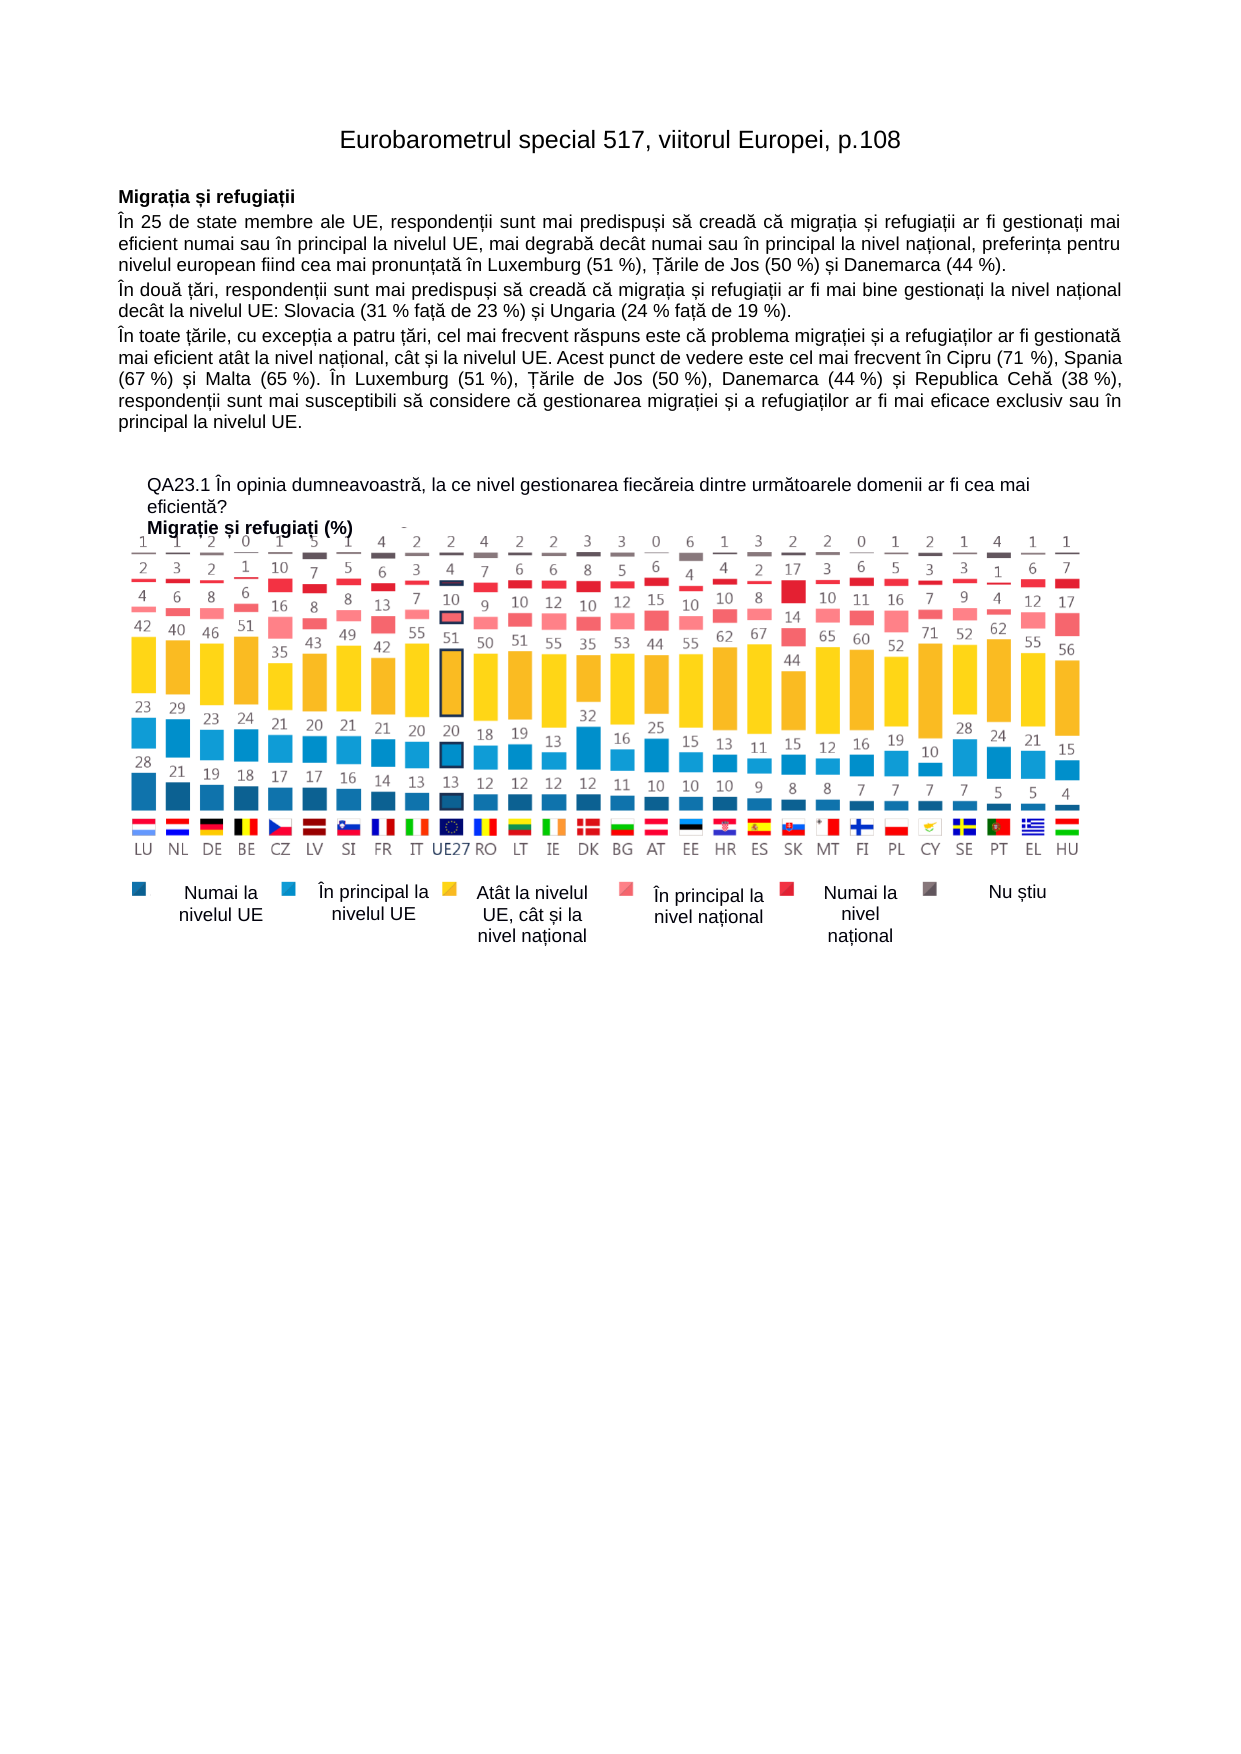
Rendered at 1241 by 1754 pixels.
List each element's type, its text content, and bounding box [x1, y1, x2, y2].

text În toate țările, cu excepția a patru țări, cel mai frecvent răspuns este că problema migrației și a refugiaților ar fi gestionată mai eficient atât la nivel național, cât și la nivelul UE. Acest punct de vedere este cel mai frecvent în Cipru (71 %), Spania (67 %) și Malta (65 %). În Luxemburg (51 %), Țările de Jos (50 %), Danemarca (44 %) și Republica Cehă (38 %), respondenții sunt mai susceptibili să considere că gestionarea migrației și a refugiaților ar fi mai eficace exclusiv sau în principal la nivelul UE. [118, 325, 1122, 433]
text Migrația și refugiații [118, 186, 1122, 208]
picture [124, 866, 938, 917]
text În 25 de state membre ale UE, respondenții sunt mai predispuși să creadă că migrația și refugiații ar fi gestionați mai eficient numai sau în principal la nivelul UE, mai degrabă decât numai sau în principal la nivel național, preferința pentru nivelul european fiind cea mai pronunțată în Luxemburg (51 %), Țările de Jos (50 %) și Danemarca (44 %). [118, 211, 1122, 276]
text În două țări, respondenții sunt mai predispuși să creadă că migrația și refugiații ar fi mai bine gestionați la nivel național decât la nivelul UE: Slovacia (31 % față de 23 %) și Ungaria (24 % față de 19 %). [118, 279, 1122, 322]
picture [118, 527, 1095, 862]
